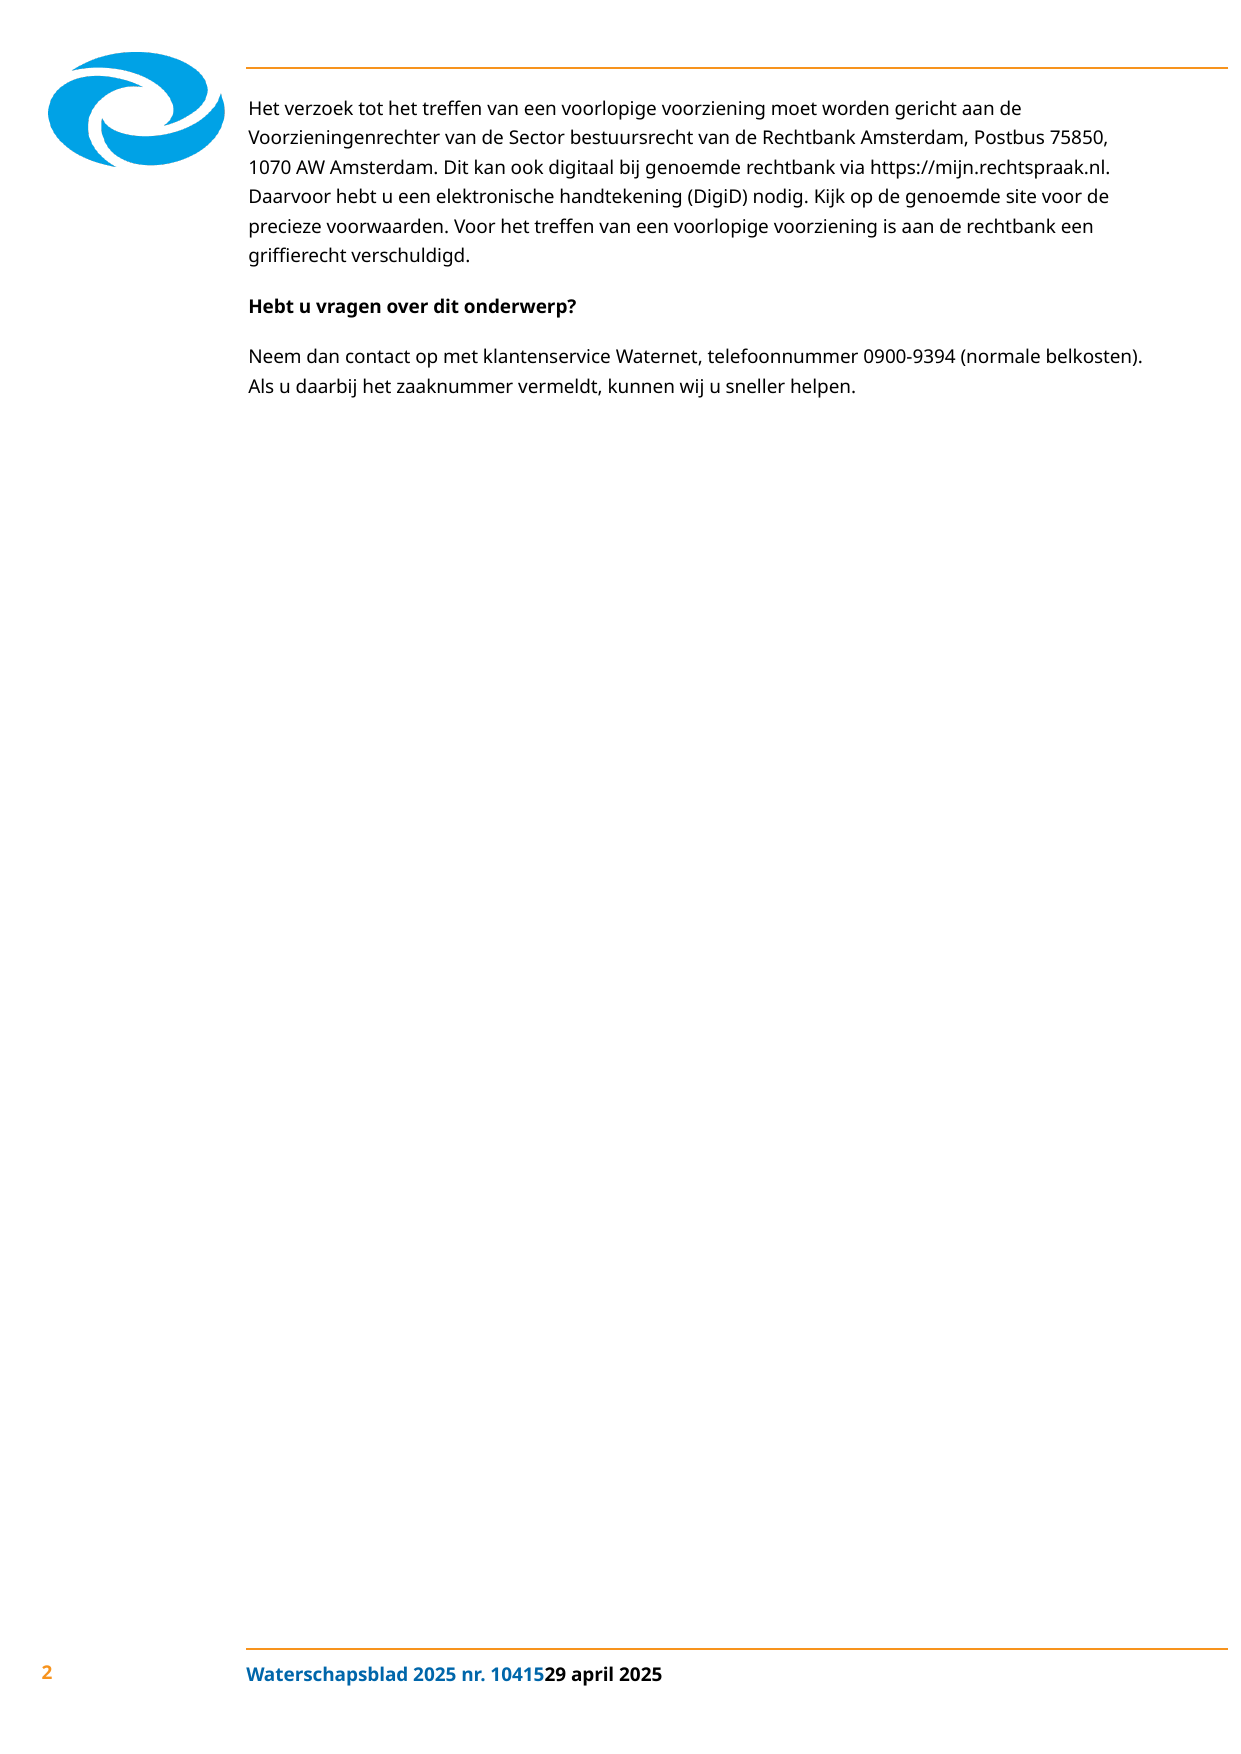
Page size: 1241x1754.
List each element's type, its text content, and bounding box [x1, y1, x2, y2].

picture [41, 47, 231, 172]
text Het verzoek tot het treffen van een voorlopige voorziening moet worden gericht aan de Voorzieningenrechter van de Sector bestuursrecht van de Rechtbank Amsterdam, Postbus 75850, 1070 AW Amsterdam. Dit kan ook digitaal bij genoemde rechtbank via https://mijn.rechtspraak.nl. Daarvoor hebt u een elektronische handtekening (DigiD) nodig. Kijk op de genoemde site voor de precieze voorwaarden. Voor het treffen van een voorlopige voorziening is aan de rechtbank een griffierecht verschuldigd. [248, 95, 1152, 268]
text Hebt u vragen over dit onderwerp? [248, 293, 1152, 319]
text Neem dan contact op met klantenservice Waternet, telefoonnummer 0900-9394 (normale belkosten). Als u daarbij het zaaknummer vermeldt, kunnen wij u sneller helpen. [248, 343, 1152, 399]
